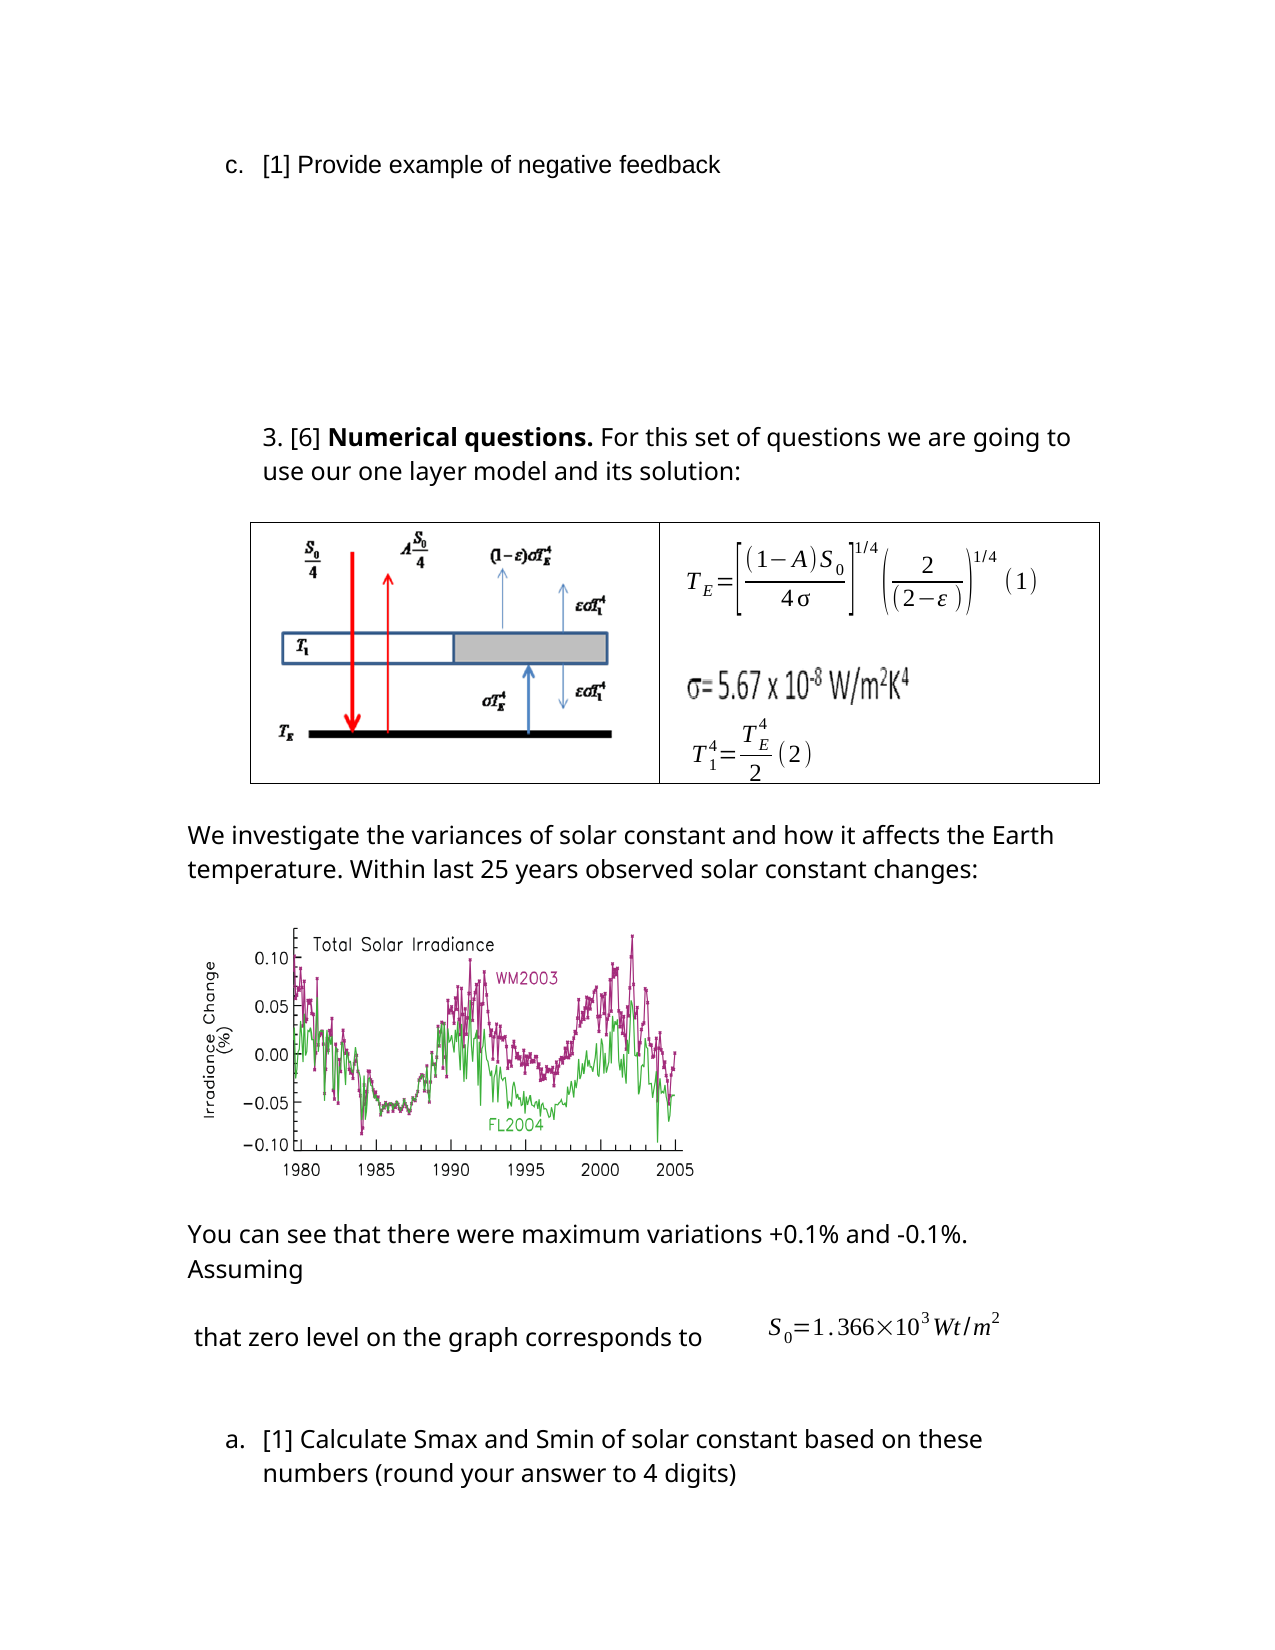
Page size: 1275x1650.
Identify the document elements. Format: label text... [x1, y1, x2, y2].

list [1] Provide example of negative feedback [225, 150, 1087, 179]
table_header [660, 523, 1099, 783]
picture [202, 927, 694, 1176]
text We investigate the variances of solar constant and how it affects the Earth temperature. Within last 25 years observed solar constant changes: [187, 818, 1087, 886]
text You can see that there were maximum variations +0.1% and -0.1%. Assuming [187, 1217, 1087, 1285]
picture [277, 530, 613, 741]
text that zero level on the graph corresponds to [187, 1319, 1087, 1353]
list [1] Calculate Smax and Smin of solar constant based on these numbers (round your answer to 4 digits) [225, 1422, 1087, 1490]
picture [685, 666, 910, 705]
table_header [251, 523, 659, 783]
text 3. [6] Numerical questions. For this set of questions we are going to use our one layer model and its solution: [262, 419, 1087, 487]
